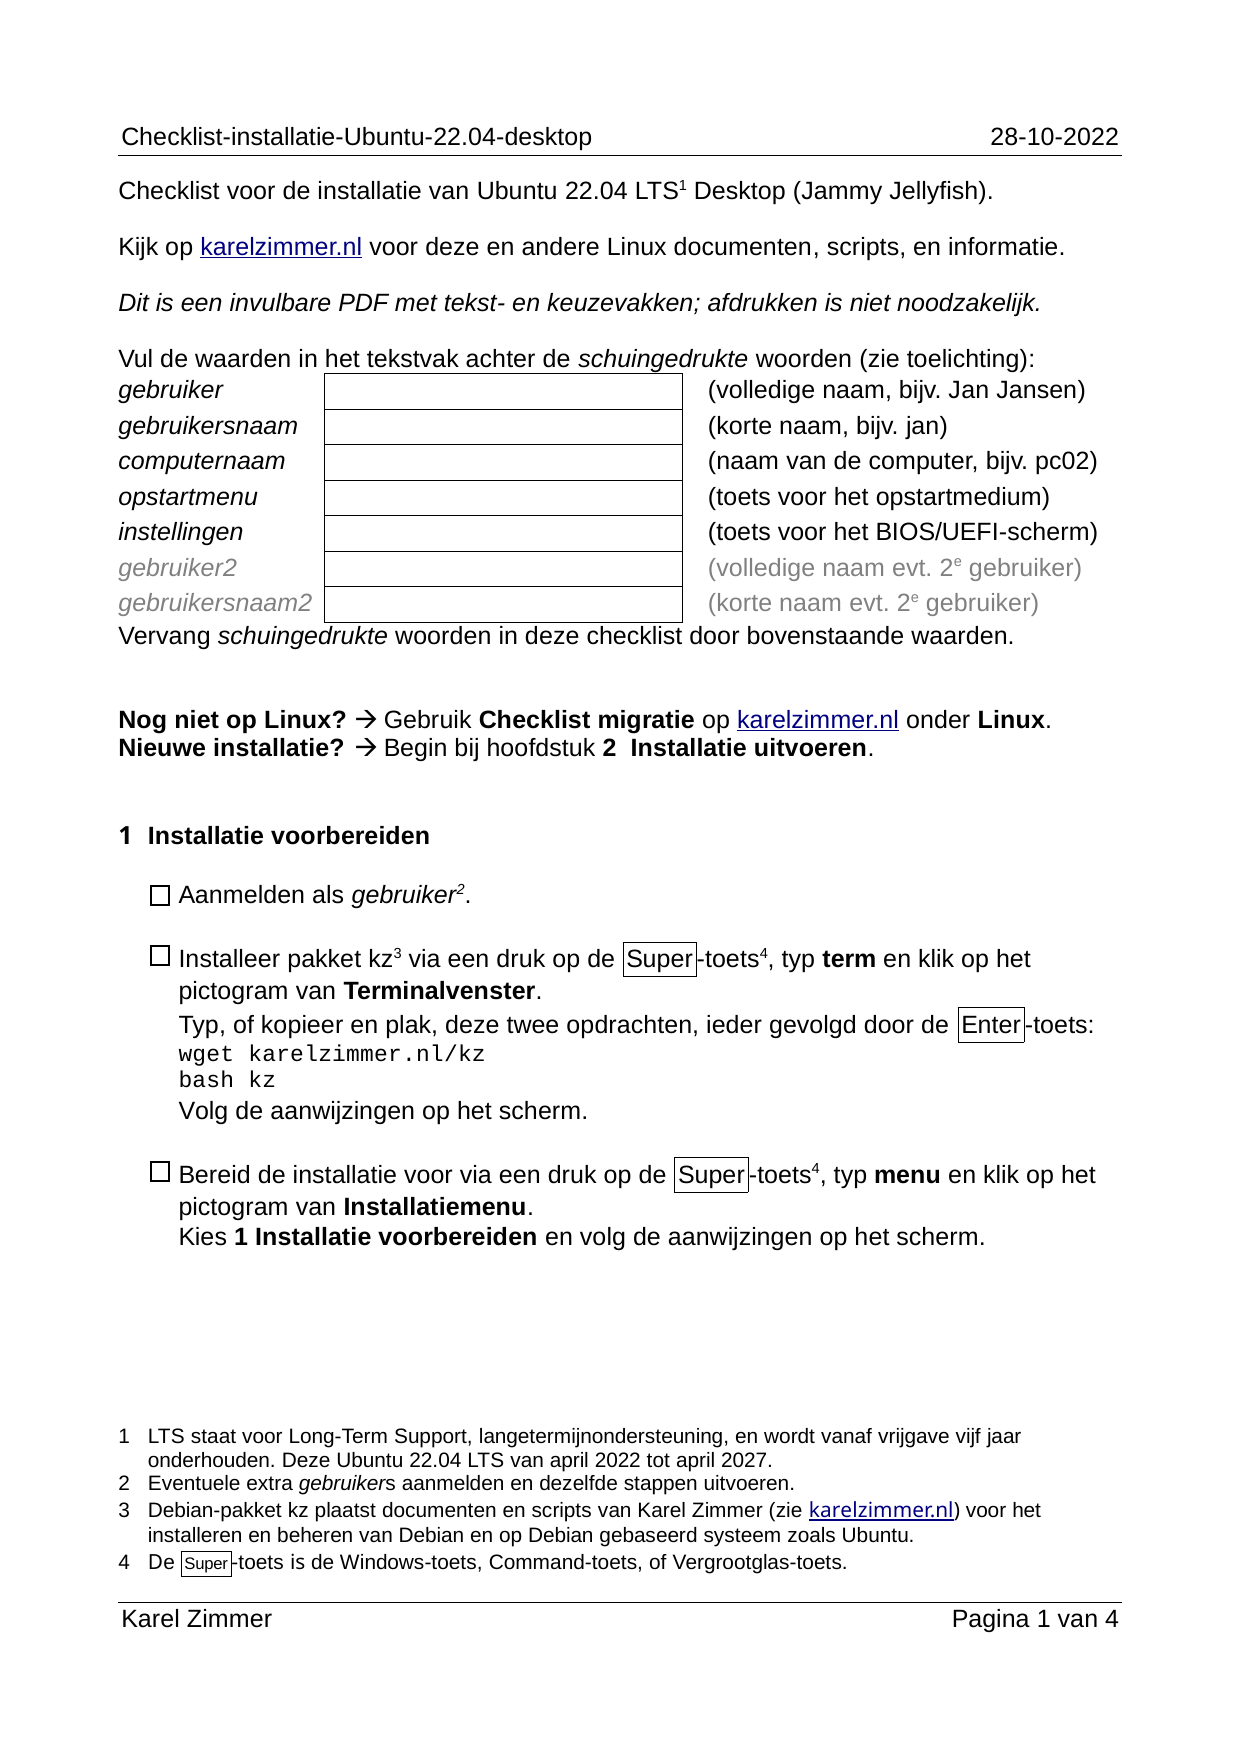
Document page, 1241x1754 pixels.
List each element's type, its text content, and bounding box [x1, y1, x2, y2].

text gebruiker2 [118, 551, 324, 586]
text Vul de waarden in het tekstvak achter de schuingedrukte woorden (zie toelichting): [118, 345, 1122, 373]
text computernaam [118, 444, 324, 480]
text instellingen [118, 515, 324, 551]
text Vervang schuingedrukte woorden in deze checklist door bovenstaande waarden. [118, 622, 1122, 650]
text gebruikersnaam [118, 409, 324, 444]
text LTS staat voor Long-Term Support, langetermijnondersteuning, en wordt vanaf vrijgave vijf jaar onderhouden. Deze Ubuntu 22.04 LTS van april 2022 tot april 2027. [118, 1424, 1122, 1472]
table_cell [141, 910, 177, 941]
text Checklist voor de installatie van Ubuntu 22.04 LTS Desktop (Jammy Jellyfish). [118, 177, 1122, 205]
table_cell [177, 1126, 1120, 1156]
table_cell [141, 1222, 177, 1252]
table_cell Installeer pakket kz via een druk op de Super-toets, typ term en klik op het pictogram van Terminalvenster. [177, 941, 1120, 1006]
text (naam van de computer, bijv. pc02) [683, 444, 1122, 480]
table_cell Volg de aanwijzingen op het scherm. [177, 1096, 1120, 1126]
table_cell [141, 1006, 177, 1096]
list Installatie voorbereiden [118, 818, 1122, 852]
text (korte naam evt. 2e gebruiker) [683, 586, 1122, 622]
table_cell Kies 1 Installatie voorbereiden en volg de aanwijzingen op het scherm. [177, 1222, 1120, 1252]
table_header Aanmelden als gebruiker. [177, 880, 1120, 910]
text Dit is een invulbare PDF met tekst- en keuzevakken; afdrukken is niet noodzakelijk. [118, 289, 1122, 317]
table_cell [141, 1156, 177, 1222]
table_cell Typ, of kopieer en plak, deze twee opdrachten, ieder gevolgd door de Enter-toets: wget karelzimmer.nl/kz bash kz [177, 1006, 1120, 1096]
text opstartmenu [118, 480, 324, 515]
table_cell [141, 1096, 177, 1126]
text gebruiker [118, 373, 324, 409]
table_cell Bereid de installatie voor via een druk op de Super-toets4, typ menu en klik op het pictogram van Installatiemenu. [177, 1156, 1120, 1222]
text (korte naam, bijv. jan) [683, 409, 1122, 444]
text gebruikersnaam2 [118, 586, 324, 622]
text (volledige naam, bijv. Jan Jansen) [683, 373, 1122, 409]
text Nog niet op Linux?  Gebruik Checklist migratie op karelzimmer.nl onder Linux. [118, 706, 1122, 734]
table_header [141, 880, 177, 910]
text (toets voor het opstartmedium) [683, 480, 1122, 515]
table_cell [177, 910, 1120, 941]
text (volledige naam evt. 2e gebruiker) [683, 551, 1122, 586]
table_cell [141, 1126, 177, 1156]
text (toets voor het BIOS/UEFI-scherm) [683, 515, 1122, 551]
text Kijk op karelzimmer.nl voor deze en andere Linux documenten, scripts, en informatie. [118, 233, 1122, 261]
table_cell [141, 941, 177, 1006]
text Nieuwe installatie?  Begin bij hoofdstuk 2 Installatie uitvoeren. [118, 734, 1122, 762]
